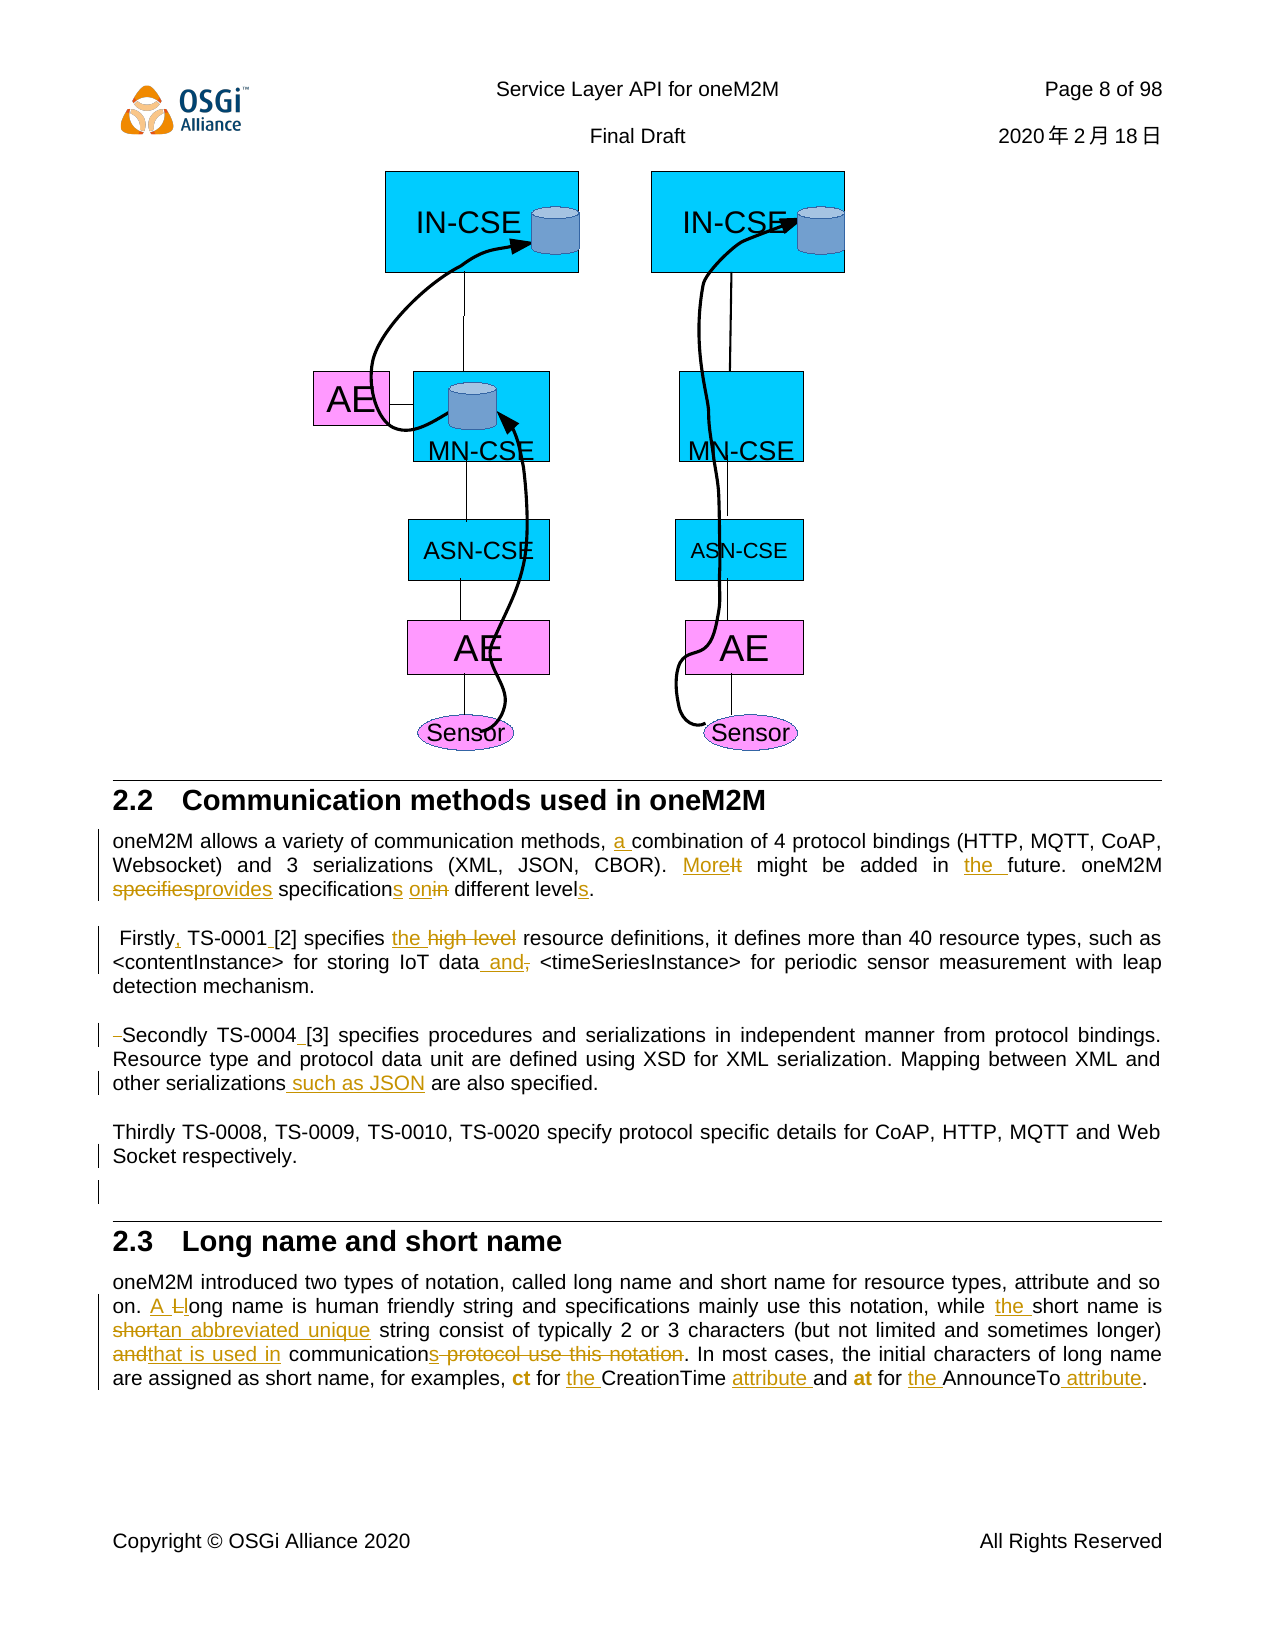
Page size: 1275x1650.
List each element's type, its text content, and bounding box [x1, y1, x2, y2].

subtitle Communication methods used in oneM2M [112, 781, 1162, 816]
picture [113, 78, 257, 142]
text oneM2M allows a variety of communication methods, a combination of 4 protocol bindings (HTTP, MQTT, CoAP, Websocket) and 3 serializations (XML, JSON, CBOR). More might be added in the future. oneM2M provides specifications on different levels. [112, 829, 1162, 901]
text Thirdly TS-0008, TS-0009, TS-0010, TS-0020 specify protocol specific details for CoAP, HTTP, MQTT and Web Socket respectively. [112, 1119, 1162, 1167]
text Firstly, TS-0001 [2] specifies the resource definitions, it defines more than 40 resource types, such as <contentInstance> for storing IoT data and <timeSeriesInstance> for periodic sensor measurement with leap detection mechanism. [112, 926, 1162, 998]
text oneM2M introduced two types of notation, called long name and short name for resource types, attribute and so on. A long name is human friendly string and specifications mainly use this notation, while the short name is an abbreviated unique string consist of typically 2 or 3 characters (but not limited and sometimes longer) that is used in communications. In most cases, the initial characters of long name are assigned as short name, for examples, ct for the CreationTime attribute and at for the AnnounceTo attribute. [112, 1270, 1162, 1389]
subtitle Long name and short name [112, 1222, 1162, 1257]
text Secondly TS-0004 [3] specifies procedures and serializations in independent manner from protocol bindings. Resource type and protocol data unit are defined using XSD for XML serialization. Mapping between XML and other serializations such as JSON are also specified. [112, 1023, 1162, 1094]
